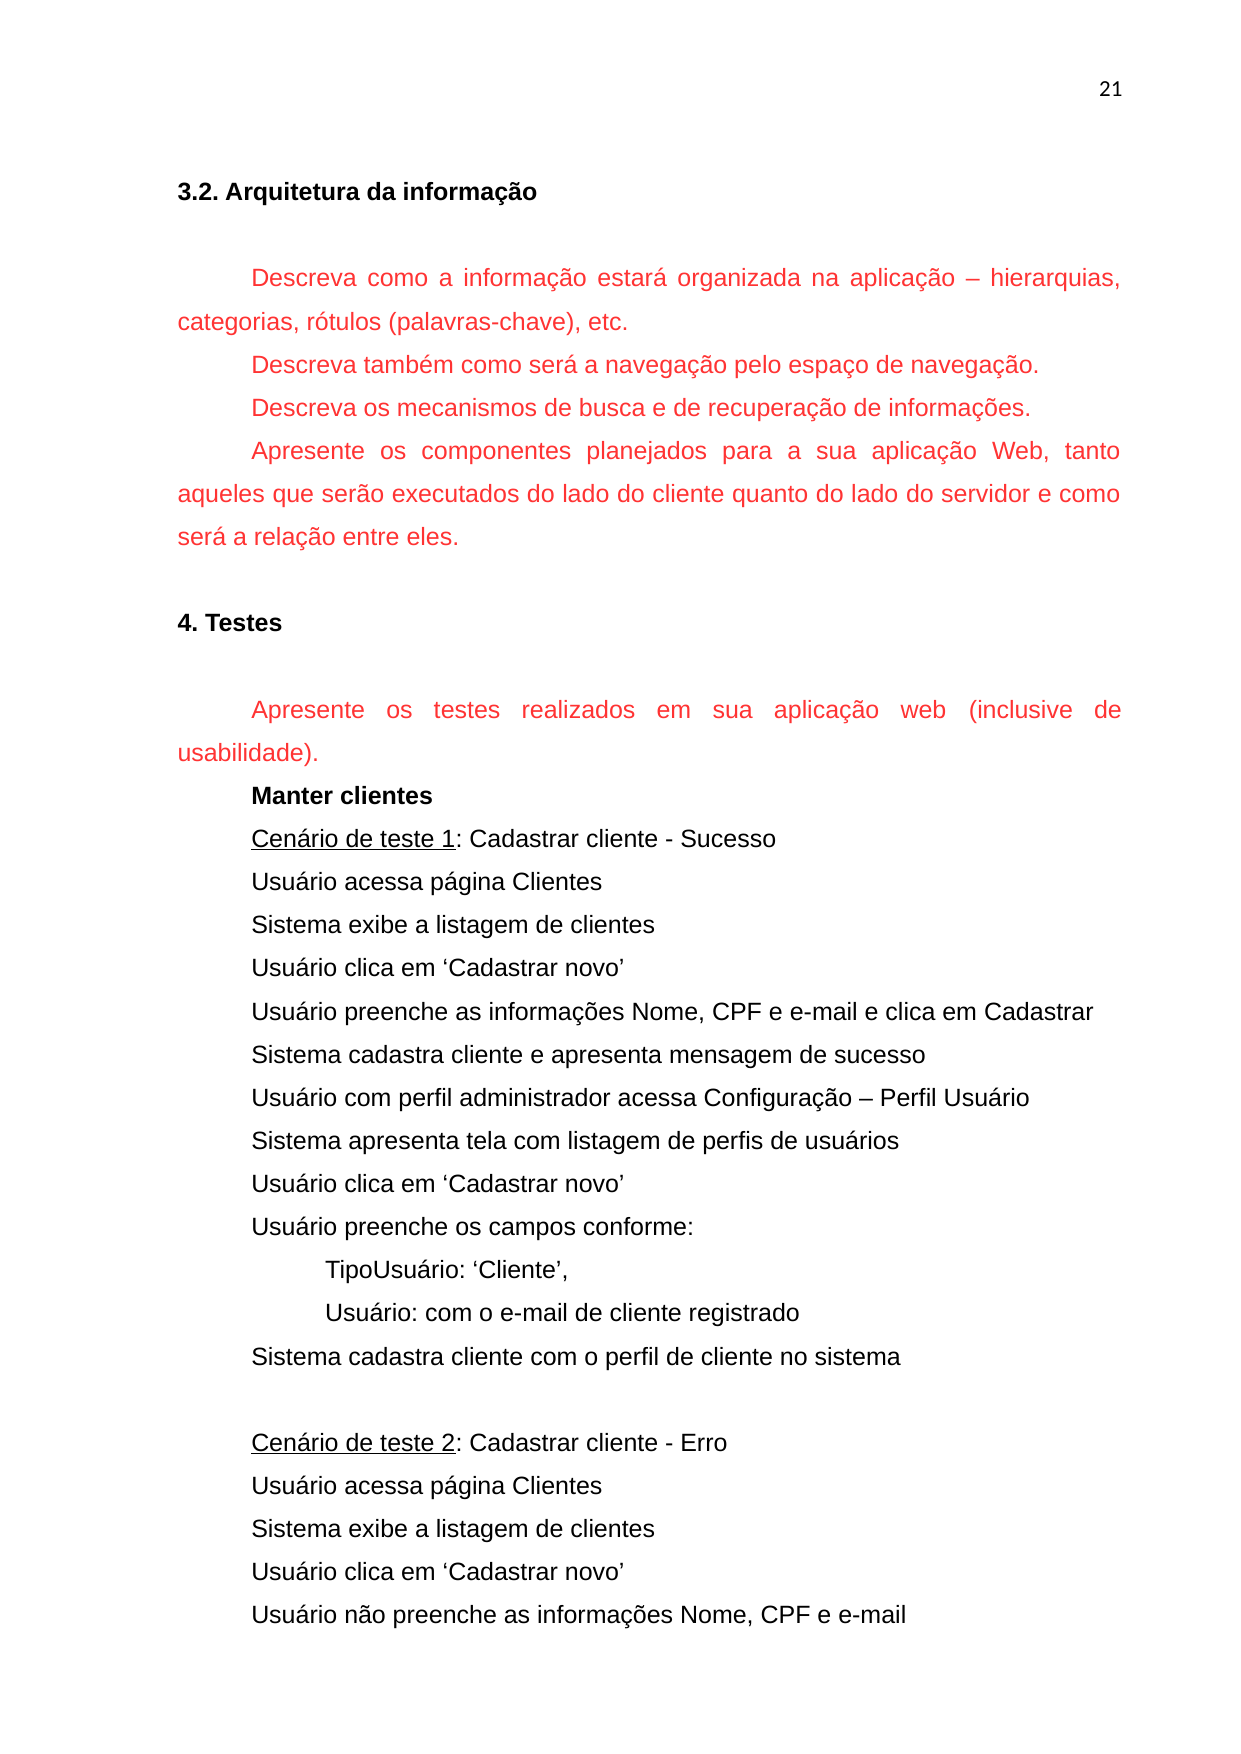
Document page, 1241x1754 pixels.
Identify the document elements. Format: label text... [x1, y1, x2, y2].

text Usuário acessa página Clientes [177, 867, 1122, 896]
text Cenário de teste 2: Cadastrar cliente - Erro [177, 1428, 1122, 1457]
text Sistema apresenta tela com listagem de perfis de usuários [177, 1126, 1122, 1155]
text Manter clientes [177, 781, 1122, 810]
text Usuário não preenche as informações Nome, CPF e e-mail [177, 1600, 1122, 1629]
text Descreva como a informação estará organizada na aplicação – hierarquias, categorias, rótulos (palavras-chave), etc. [177, 263, 1122, 335]
text Usuário clica em ‘Cadastrar novo’ [177, 1557, 1122, 1586]
subtitle 3.2. Arquitetura da informação [177, 177, 1122, 206]
text Usuário: com o e-mail de cliente registrado [177, 1298, 1122, 1327]
text Sistema cadastra cliente e apresenta mensagem de sucesso [177, 1040, 1122, 1068]
text Usuário preenche os campos conforme: [177, 1212, 1122, 1241]
text Apresente os testes realizados em sua aplicação web (inclusive de usabilidade). [177, 695, 1122, 767]
text Sistema exibe a listagem de clientes [177, 910, 1122, 939]
text Apresente os componentes planejados para a sua aplicação Web, tanto aqueles que serão executados do lado do cliente quanto do lado do servidor e como será a relação entre eles. [177, 436, 1122, 551]
text Cenário de teste 1: Cadastrar cliente - Sucesso [177, 824, 1122, 853]
text Usuário clica em ‘Cadastrar novo’ [177, 1169, 1122, 1198]
text Usuário clica em ‘Cadastrar novo’ [177, 953, 1122, 982]
text Descreva também como será a navegação pelo espaço de navegação. [177, 350, 1122, 378]
text TipoUsuário: ‘Cliente’, [177, 1255, 1122, 1284]
subtitle 4. Testes [177, 608, 1122, 637]
text Usuário acessa página Clientes [177, 1471, 1122, 1500]
text Usuário preenche as informações Nome, CPF e e-mail e clica em Cadastrar [177, 997, 1122, 1025]
text Usuário com perfil administrador acessa Configuração – Perfil Usuário [177, 1083, 1122, 1112]
text Sistema exibe a listagem de clientes [177, 1514, 1122, 1543]
text Sistema cadastra cliente com o perfil de cliente no sistema [177, 1342, 1122, 1370]
text Descreva os mecanismos de busca e de recuperação de informações. [177, 393, 1122, 422]
